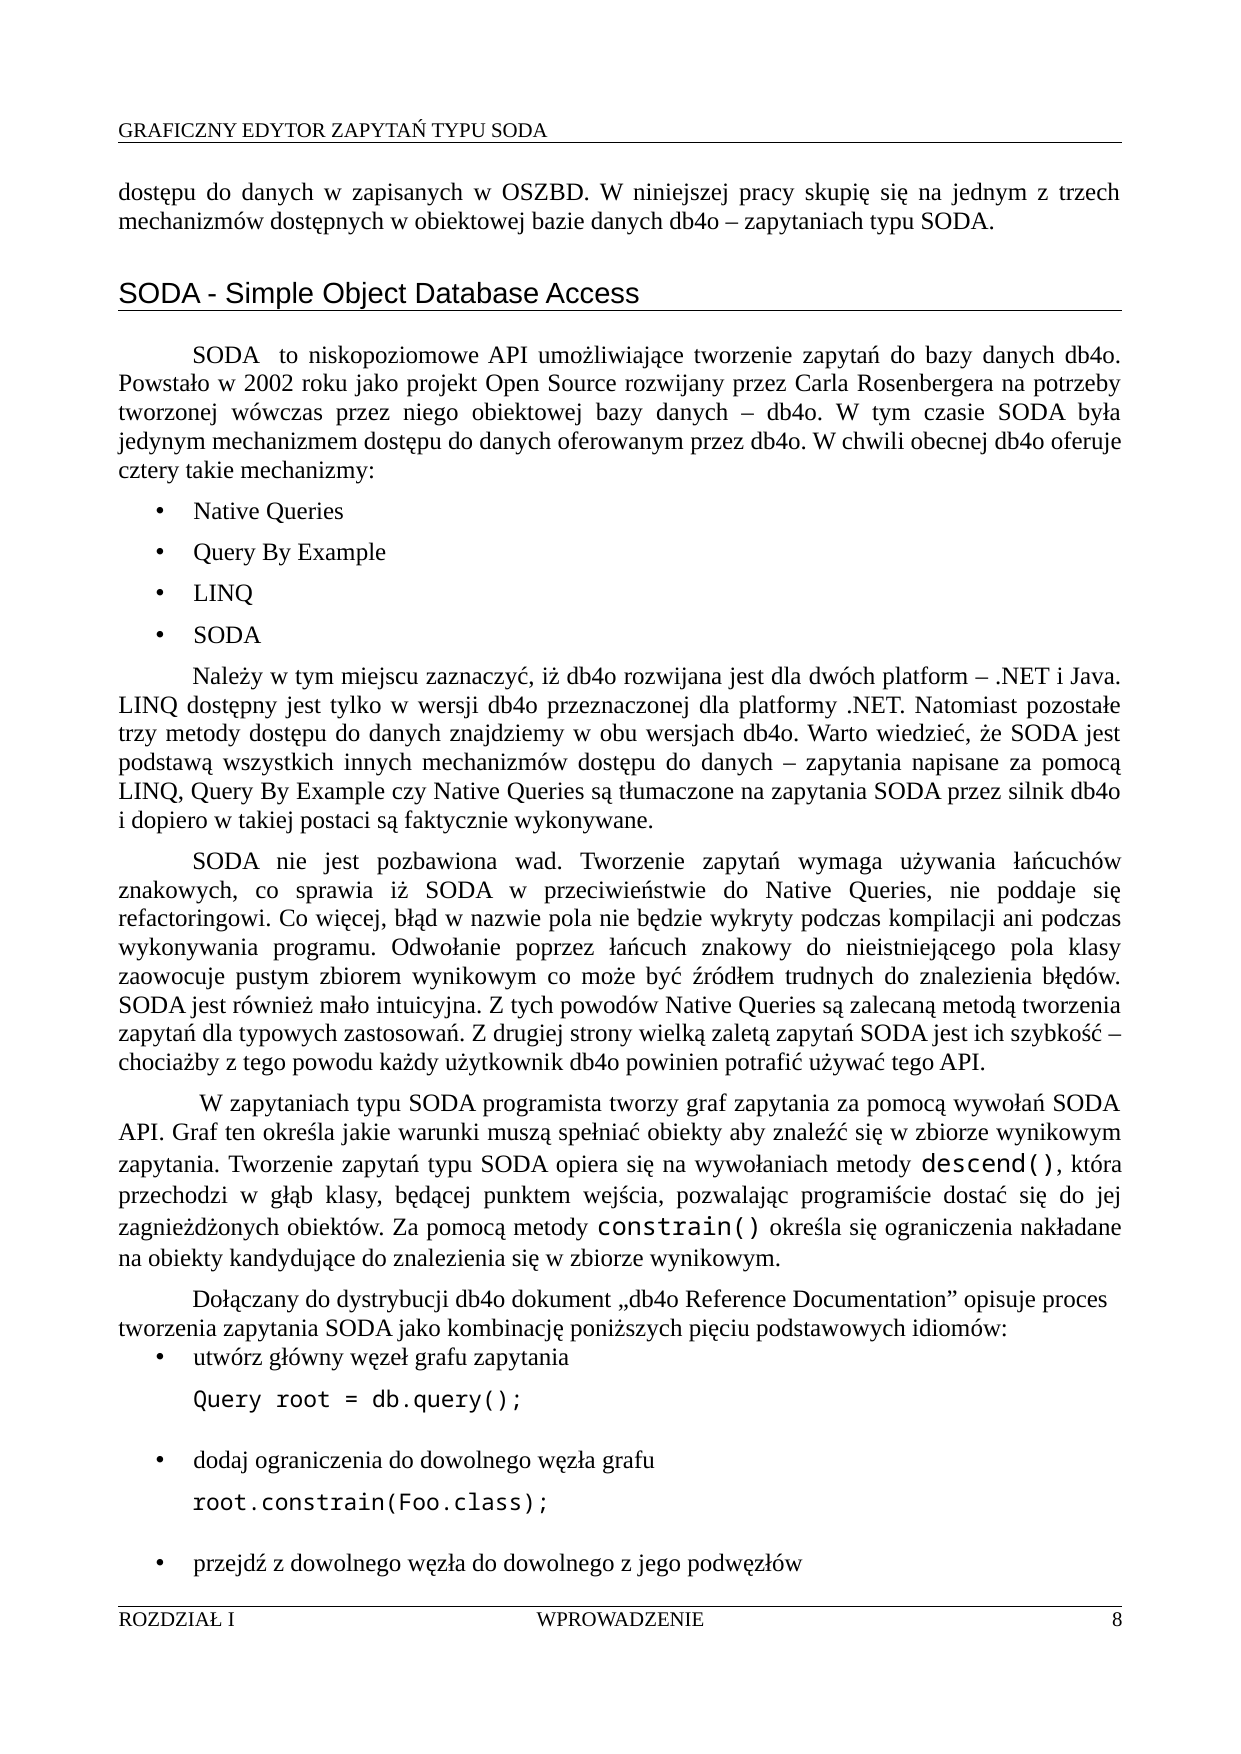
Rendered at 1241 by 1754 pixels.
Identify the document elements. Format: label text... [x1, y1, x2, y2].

text SODA nie jest pozbawiona wad. Tworzenie zapytań wymaga używania łańcuchów znakowych, co sprawia iż SODA w przeciwieństwie do Native Queries, nie poddaje się refactoringowi. Co więcej, błąd w nazwie pola nie będzie wykryty podczas kompilacji ani podczas wykonywania programu. Odwołanie poprzez łańcuch znakowy do nieistniejącego pola klasy zaowocuje pustym zbiorem wynikowym co może być źródłem trudnych do znalezienia błędów. SODA jest również mało intuicyjna. Z tych powodów Native Queries są zalecaną metodą tworzenia zapytań dla typowych zastosowań. Z drugiej strony wielką zaletą zapytań SODA jest ich szybkość – chociażby z tego powodu każdy użytkownik db4o powinien potrafić używać tego API. [118, 846, 1122, 1076]
text dostępu do danych w zapisanych w OSZBD. W niniejszej pracy skupię się na jednym z trzech mechanizmów dostępnych w obiektowej bazie danych db4o – zapytaniach typu SODA. [118, 177, 1122, 234]
list dodaj ograniczenia do dowolnego węzła grafu [156, 1445, 1122, 1473]
list Query By Example [156, 537, 1122, 566]
text root.constrain(Foo.class); [118, 1486, 1122, 1517]
subtitle SODA - Simple Object Database Access [118, 277, 1122, 310]
list przejdź z dowolnego węzła do dowolnego z jego podwęzłów [156, 1548, 1122, 1577]
text W zapytaniach typu SODA programista tworzy graf zapytania za pomocą wywołań SODA API. Graf ten określa jakie warunki muszą spełniać obiekty aby znaleźć się w zbiorze wynikowym zapytania. Tworzenie zapytań typu SODA opiera się na wywołaniach metody descend(), która przechodzi w głąb klasy, będącej punktem wejścia, pozwalając programiście dostać się do jej zagnieżdżonych obiektów. Za pomocą metody constrain() określa się ograniczenia nakładane na obiekty kandydujące do znalezienia się w zbiorze wynikowym. [118, 1088, 1122, 1272]
list Native Queries [156, 496, 1122, 525]
text Dołączany do dystrybucji db4o dokument „db4o Reference Documentation” opisuje proces tworzenia zapytania SODA jako kombinację poniższych pięciu podstawowych idiomów: [118, 1284, 1122, 1342]
list utwórz główny węzeł grafu zapytania [156, 1342, 1122, 1370]
list SODA [156, 620, 1122, 648]
list LINQ [156, 578, 1122, 607]
text Należy w tym miejscu zaznaczyć, iż db4o rozwijana jest dla dwóch platform – .NET i Java. LINQ dostępny jest tylko w wersji db4o przeznaczonej dla platformy .NET. Natomiast pozostałe trzy metody dostępu do danych znajdziemy w obu wersjach db4o. Warto wiedzieć, że SODA jest podstawą wszystkich innych mechanizmów dostępu do danych – zapytania napisane za pomocą LINQ, Query By Example czy Native Queries są tłumaczone na zapytania SODA przez silnik db4o i dopiero w takiej postaci są faktycznie wykonywane. [118, 661, 1122, 833]
text SODA to niskopoziomowe API umożliwiające tworzenie zapytań do bazy danych db4o. Powstało w 2002 roku jako projekt Open Source rozwijany przez Carla Rosenbergera na potrzeby tworzonej wówczas przez niego obiektowej bazy danych – db4o. W tym czasie SODA była jedynym mechanizmem dostępu do danych oferowanym przez db4o. W chwili obecnej db4o oferuje cztery takie mechanizmy: [118, 340, 1122, 483]
list Query root = db.query(); [156, 1383, 1122, 1414]
